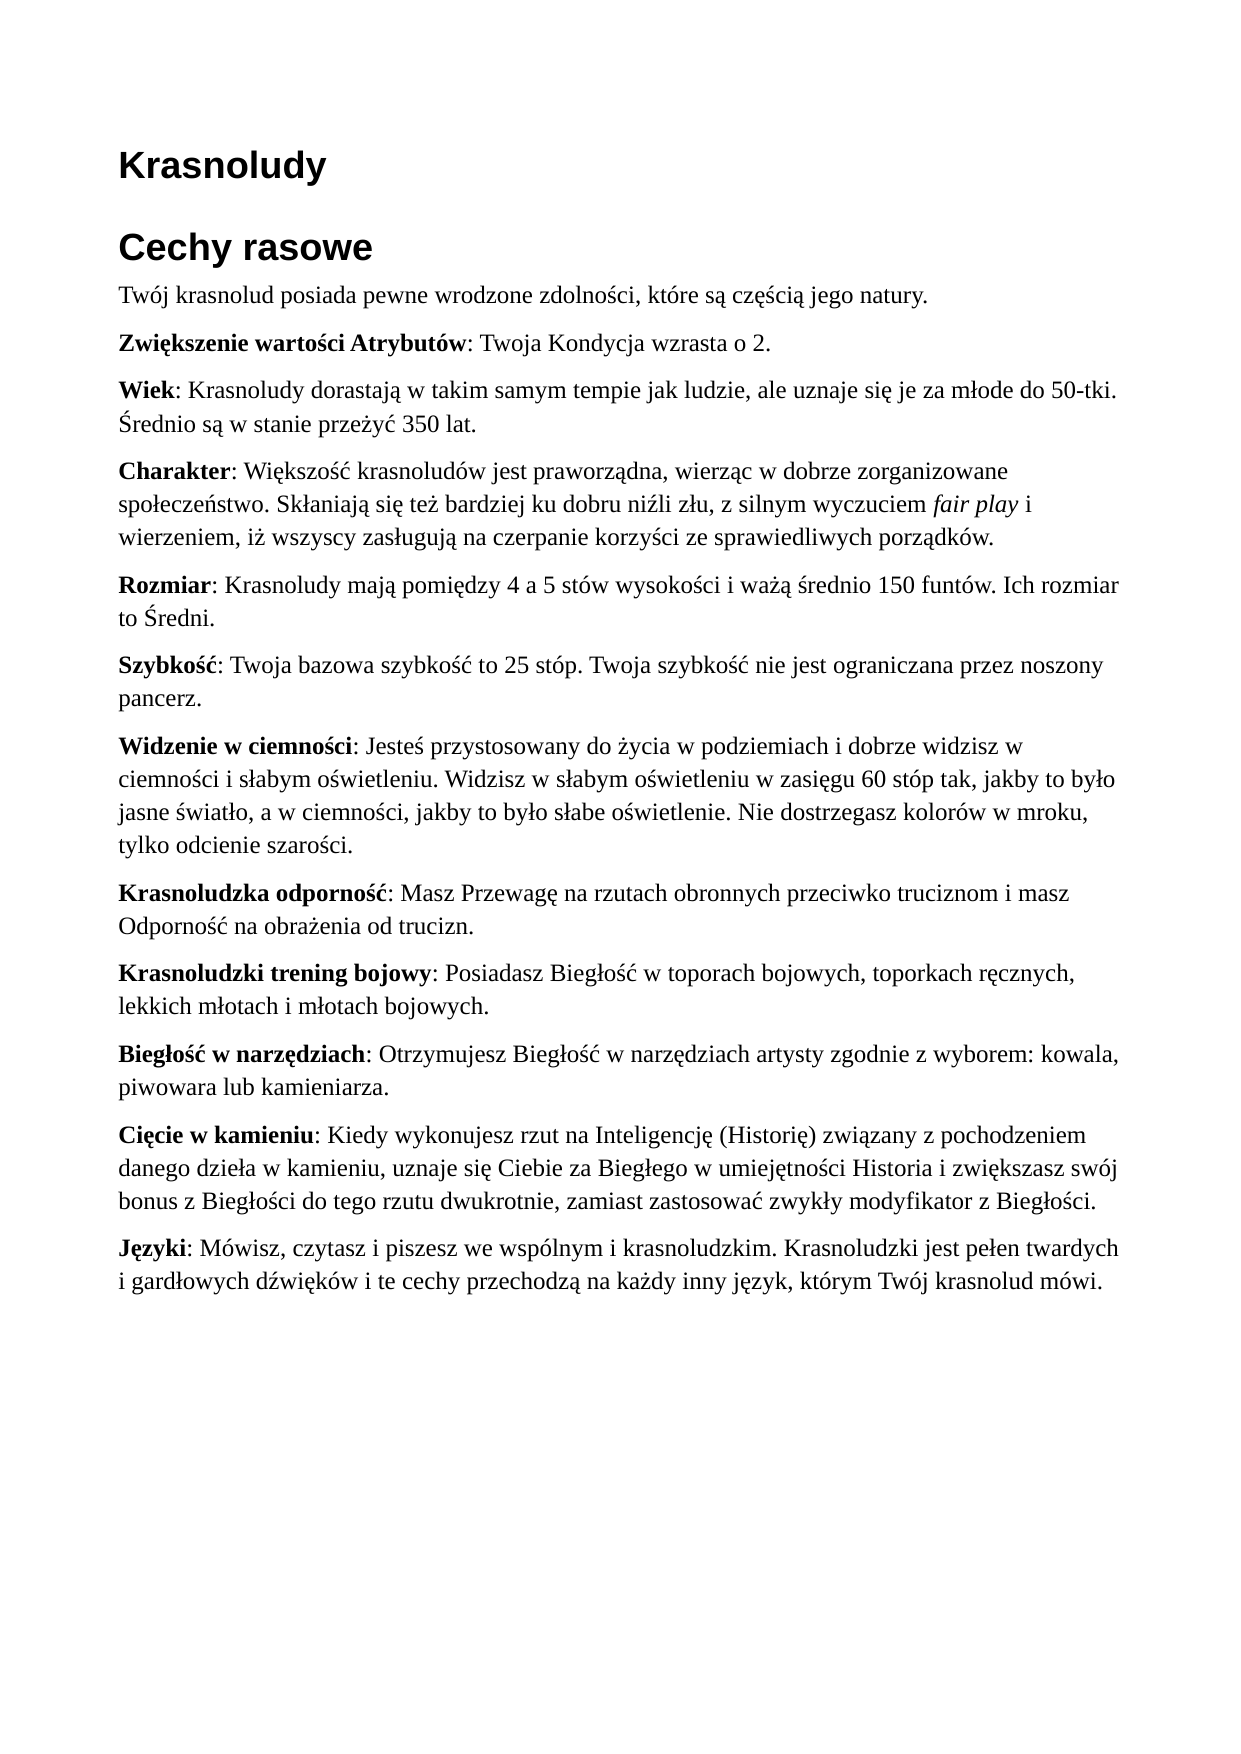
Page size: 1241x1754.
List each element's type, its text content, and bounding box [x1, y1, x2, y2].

subtitle Cechy rasowe [118, 224, 1122, 268]
text Wiek: Krasnoludy dorastają w takim samym tempie jak ludzie, ale uznaje się je za młode do 50-tki. Średnio są w stanie przeżyć 350 lat. [118, 376, 1122, 437]
text Krasnoludzka odporność: Masz Przewagę na rzutach obronnych przeciwko truciznom i masz Odporność na obrażenia od trucizn. [118, 878, 1122, 939]
text Rozmiar: Krasnoludy mają pomiędzy 4 a 5 stów wysokości i ważą średnio 150 funtów. Ich rozmiar to Średni. [118, 570, 1122, 632]
text Widzenie w ciemności: Jesteś przystosowany do życia w podziemiach i dobrze widzisz w ciemności i słabym oświetleniu. Widzisz w słabym oświetleniu w zasięgu 60 stóp tak, jakby to było jasne światło, a w ciemności, jakby to było słabe oświetlenie. Nie dostrzegasz kolorów w mroku, tylko odcienie szarości. [118, 731, 1122, 859]
text Szybkość: Twoja bazowa szybkość to 25 stóp. Twoja szybkość nie jest ograniczana przez noszony pancerz. [118, 651, 1122, 712]
text Twój krasnolud posiada pewne wrodzone zdolności, które są częścią jego natury. [118, 280, 1122, 309]
text Charakter: Większość krasnoludów jest praworządna, wierząc w dobrze zorganizowane społeczeństwo. Skłaniają się też bardziej ku dobru niźli złu, z silnym wyczuciem fair play i wierzeniem, iż wszyscy zasługują na czerpanie korzyści ze sprawiedliwych porządków. [118, 456, 1122, 551]
text Biegłość w narzędziach: Otrzymujesz Biegłość w narzędziach artysty zgodnie z wyborem: kowala, piwowara lub kamieniarza. [118, 1039, 1122, 1101]
text Zwiększenie wartości Atrybutów: Twoja Kondycja wzrasta o 2. [118, 328, 1122, 357]
subtitle Krasnoludy [118, 143, 1122, 187]
text Krasnoludzki trening bojowy: Posiadasz Biegłość w toporach bojowych, toporkach ręcznych, lekkich młotach i młotach bojowych. [118, 958, 1122, 1020]
text Języki: Mówisz, czytasz i piszesz we wspólnym i krasnoludzkim. Krasnoludzki jest pełen twardych i gardłowych dźwięków i te cechy przechodzą na każdy inny język, którym Twój krasnolud mówi. [118, 1233, 1122, 1295]
text Cięcie w kamieniu: Kiedy wykonujesz rzut na Inteligencję (Historię) związany z pochodzeniem danego dzieła w kamieniu, uznaje się Ciebie za Biegłego w umiejętności Historia i zwiększasz swój bonus z Biegłości do tego rzutu dwukrotnie, zamiast zastosować zwykły modyfikator z Biegłości. [118, 1120, 1122, 1214]
